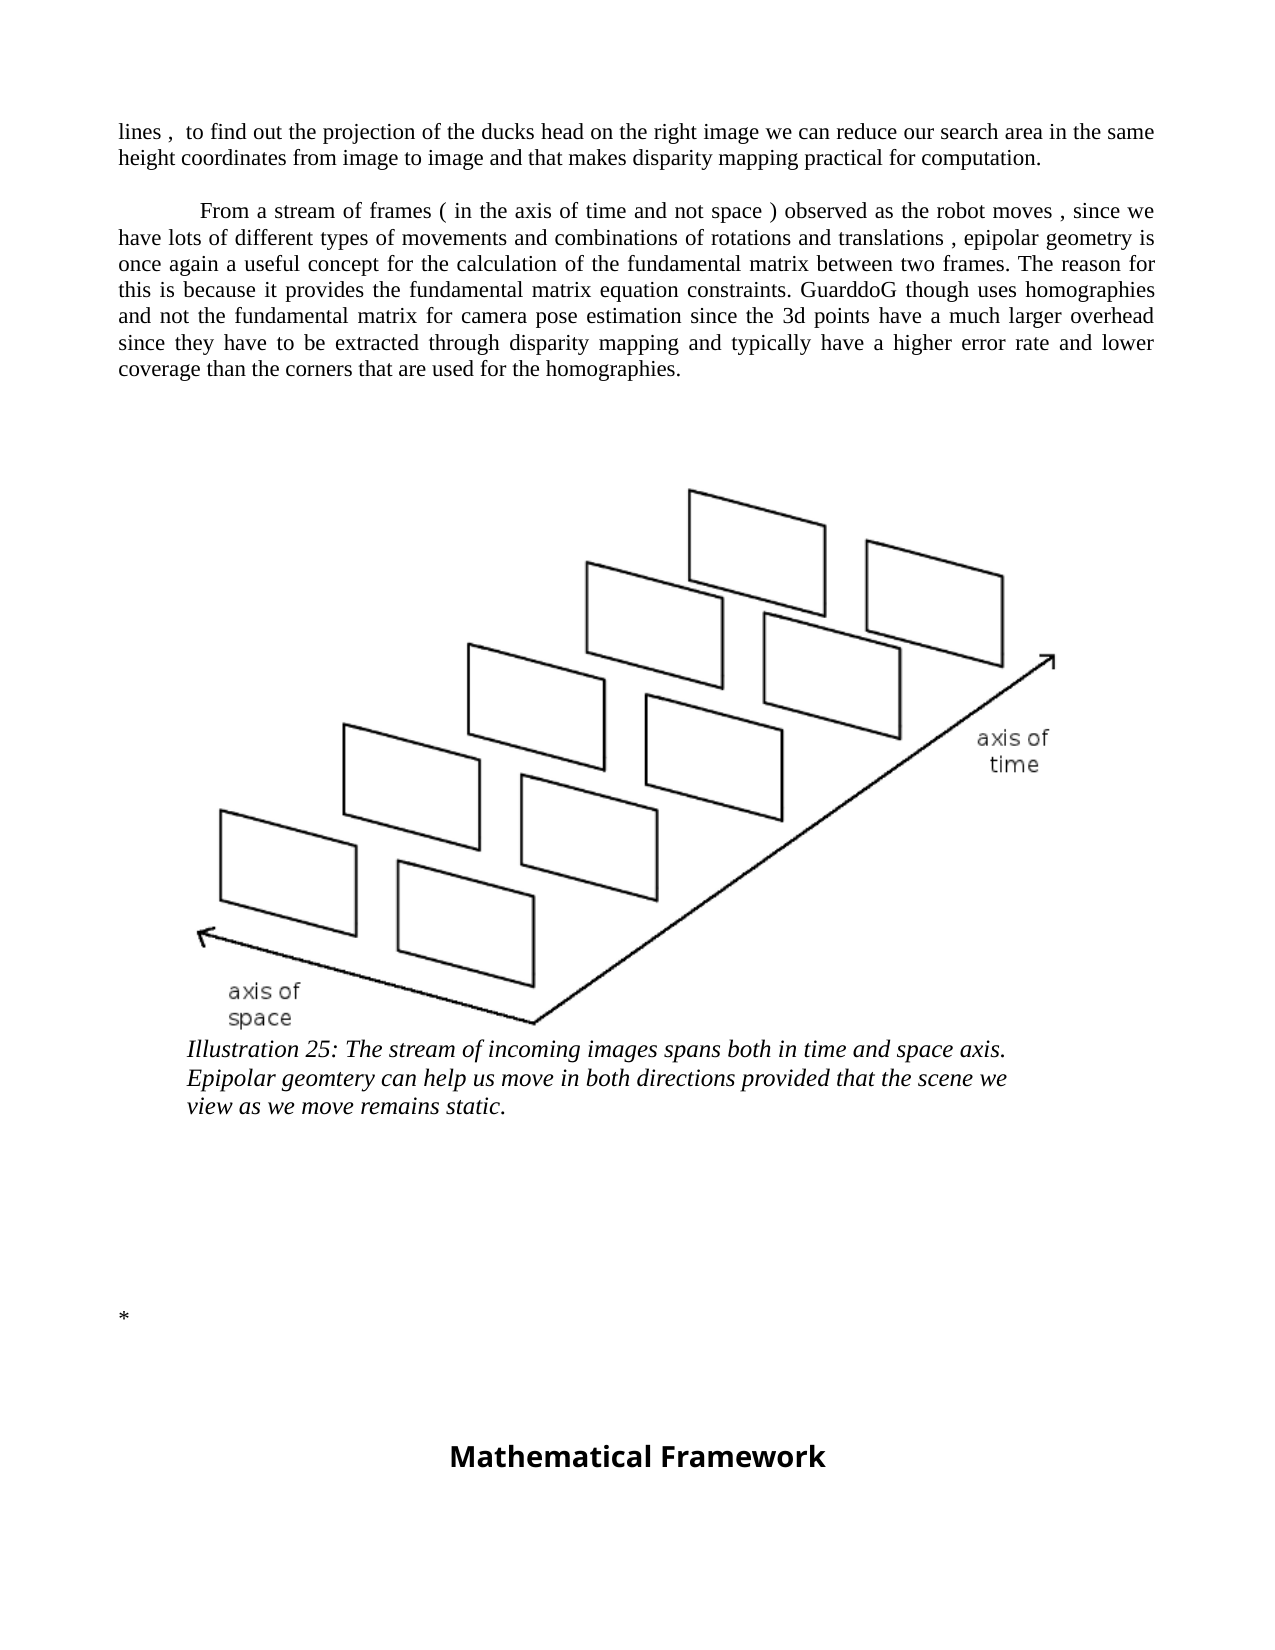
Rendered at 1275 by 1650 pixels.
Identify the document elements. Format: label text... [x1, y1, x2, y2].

text Illustration 25: The stream of incoming images spans both in time and space axis. Epipolar geomtery can help us move in both directions provided that the scene we view as we move remains static. [187, 1034, 1061, 1120]
text * [118, 1304, 1157, 1331]
text From a stream of frames ( in the axis of time and not space ) observed as the robot moves , since we have lots of different types of movements and combinations of rotations and translations , epipolar geometry is once again a useful concept for the calculation of the fundamental matrix between two frames. The reason for this is because it provides the fundamental matrix equation constraints. GuarddoG though uses homographies and not the fundamental matrix for camera pose estimation since the 3d points have a much larger overhead since they have to be extracted through disparity mapping and typically have a higher error rate and lower coverage than the corners that are used for the homographies. [118, 197, 1157, 382]
text lines , to find out the projection of the ducks head on the right image we can reduce our search area in the same height coordinates from image to image and that makes disparity mapping practical for computation. [118, 118, 1157, 171]
text Mathematical Framework [118, 1437, 1157, 1476]
picture [186, 483, 1062, 1034]
